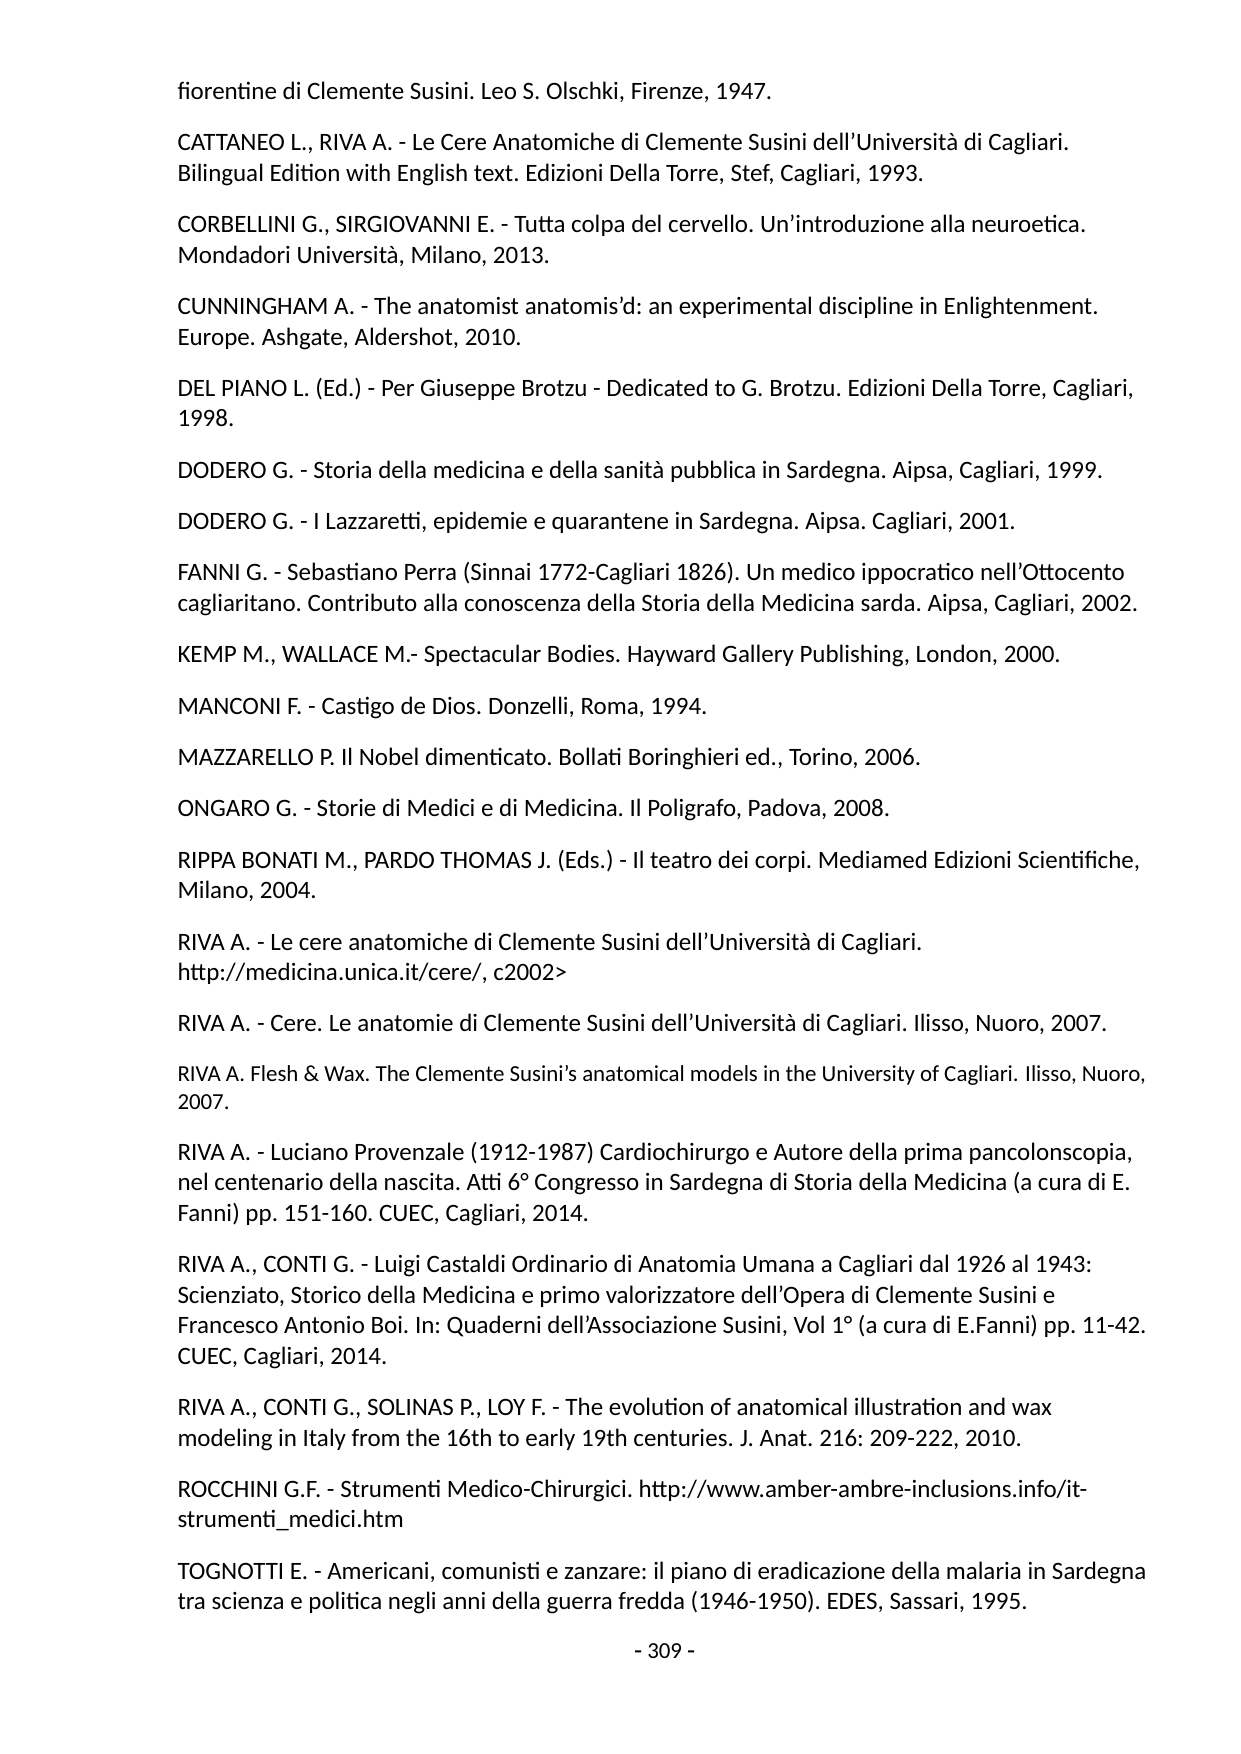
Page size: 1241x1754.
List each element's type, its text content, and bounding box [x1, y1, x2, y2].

text RIVA A. - Le cere anatomiche di Clemente Susini dell’Università di Cagliari. http://medicina.unica.it/cere/, c2002> [177, 926, 1152, 987]
text DEL PIANO L. (Ed.) - Per Giuseppe Brotzu - Dedicated to G. Brotzu. Edizioni Della Torre, Cagliari, 1998. [177, 372, 1152, 433]
text KEMP M., WALLACE M.- Spectacular Bodies. Hayward Gallery Publishing, London, 2000. [177, 638, 1152, 669]
text RIVA A. - Cere. Le anatomie di Clemente Susini dell’Università di Cagliari. Ilisso, Nuoro, 2007. [177, 1008, 1152, 1038]
text RIVA A., CONTI G., SOLINAS P., LOY F. - The evolution of anatomical illustration and wax modeling in Italy from the 16th to early 19th centuries. J. Anat. 216: 209-222, 2010. [177, 1391, 1152, 1452]
text CATTANEO L., RIVA A. - Le Cere Anatomiche di Clemente Susini dell’Università di Cagliari. Bilingual Edition with English text. Edizioni Della Torre, Stef, Cagliari, 1993. [177, 126, 1152, 187]
text RIVA A. - Luciano Provenzale (1912-1987) Cardiochirurgo e Autore della prima pancolonscopia, nel centenario della nascita. Atti 6° Congresso in Sardegna di Storia della Medicina (a cura di E. Fanni) pp. 151-160. CUEC, Cagliari, 2014. [177, 1136, 1152, 1227]
text ROCCHINI G.F. - Strumenti Medico-Chirurgici. http://www.amber-ambre-inclusions.info/it-strumenti_medici.htm [177, 1473, 1152, 1534]
text MAZZARELLO P. Il Nobel dimenticato. Bollati Boringhieri ed., Torino, 2006. [177, 741, 1152, 772]
text TOGNOTTI E. - Americani, comunisti e zanzare: il piano di eradicazione della malaria in Sardegna tra scienza e politica negli anni della guerra fredda (1946-1950). EDES, Sassari, 1995. [177, 1555, 1152, 1616]
text FANNI G. - Sebastiano Perra (Sinnai 1772-Cagliari 1826). Un medico ippocratico nell’Ottocento cagliaritano. Contributo alla conoscenza della Storia della Medicina sarda. Aipsa, Cagliari, 2002. [177, 557, 1152, 618]
text CORBELLINI G., SIRGIOVANNI E. - Tutta colpa del cervello. Un’introduzione alla neuroetica. Mondadori Università, Milano, 2013. [177, 208, 1152, 269]
text DODERO G. - I Lazzaretti, epidemie e quarantene in Sardegna. Aipsa. Cagliari, 2001. [177, 505, 1152, 536]
text RIVA A. Flesh & Wax. The Clemente Susini’s anatomical models in the University of Cagliari. Ilisso, Nuoro, 2007. [177, 1059, 1152, 1115]
text DODERO G. - Storia della medicina e della sanità pubblica in Sardegna. Aipsa, Cagliari, 1999. [177, 454, 1152, 484]
text ONGARO G. - Storie di Medici e di Medicina. Il Poligrafo, Padova, 2008. [177, 792, 1152, 823]
text fiorentine di Clemente Susini. Leo S. Olschki, Firenze, 1947. [177, 75, 1152, 106]
text RIVA A., CONTI G. - Luigi Castaldi Ordinario di Anatomia Umana a Cagliari dal 1926 al 1943: Scienziato, Storico della Medicina e primo valorizzatore dell’Opera di Clemente Susini e Francesco Antonio Boi. In: Quaderni dell’Associazione Susini, Vol 1° (a cura di E.Fanni) pp. 11-42. CUEC, Cagliari, 2014. [177, 1248, 1152, 1370]
text CUNNINGHAM A. - The anatomist anatomis’d: an experimental discipline in Enlightenment. Europe. Ashgate, Aldershot, 2010. [177, 290, 1152, 351]
text MANCONI F. - Castigo de Dios. Donzelli, Roma, 1994. [177, 690, 1152, 720]
text RIPPA BONATI M., PARDO THOMAS J. (Eds.) - Il teatro dei corpi. Mediamed Edizioni Scientifiche, Milano, 2004. [177, 844, 1152, 905]
